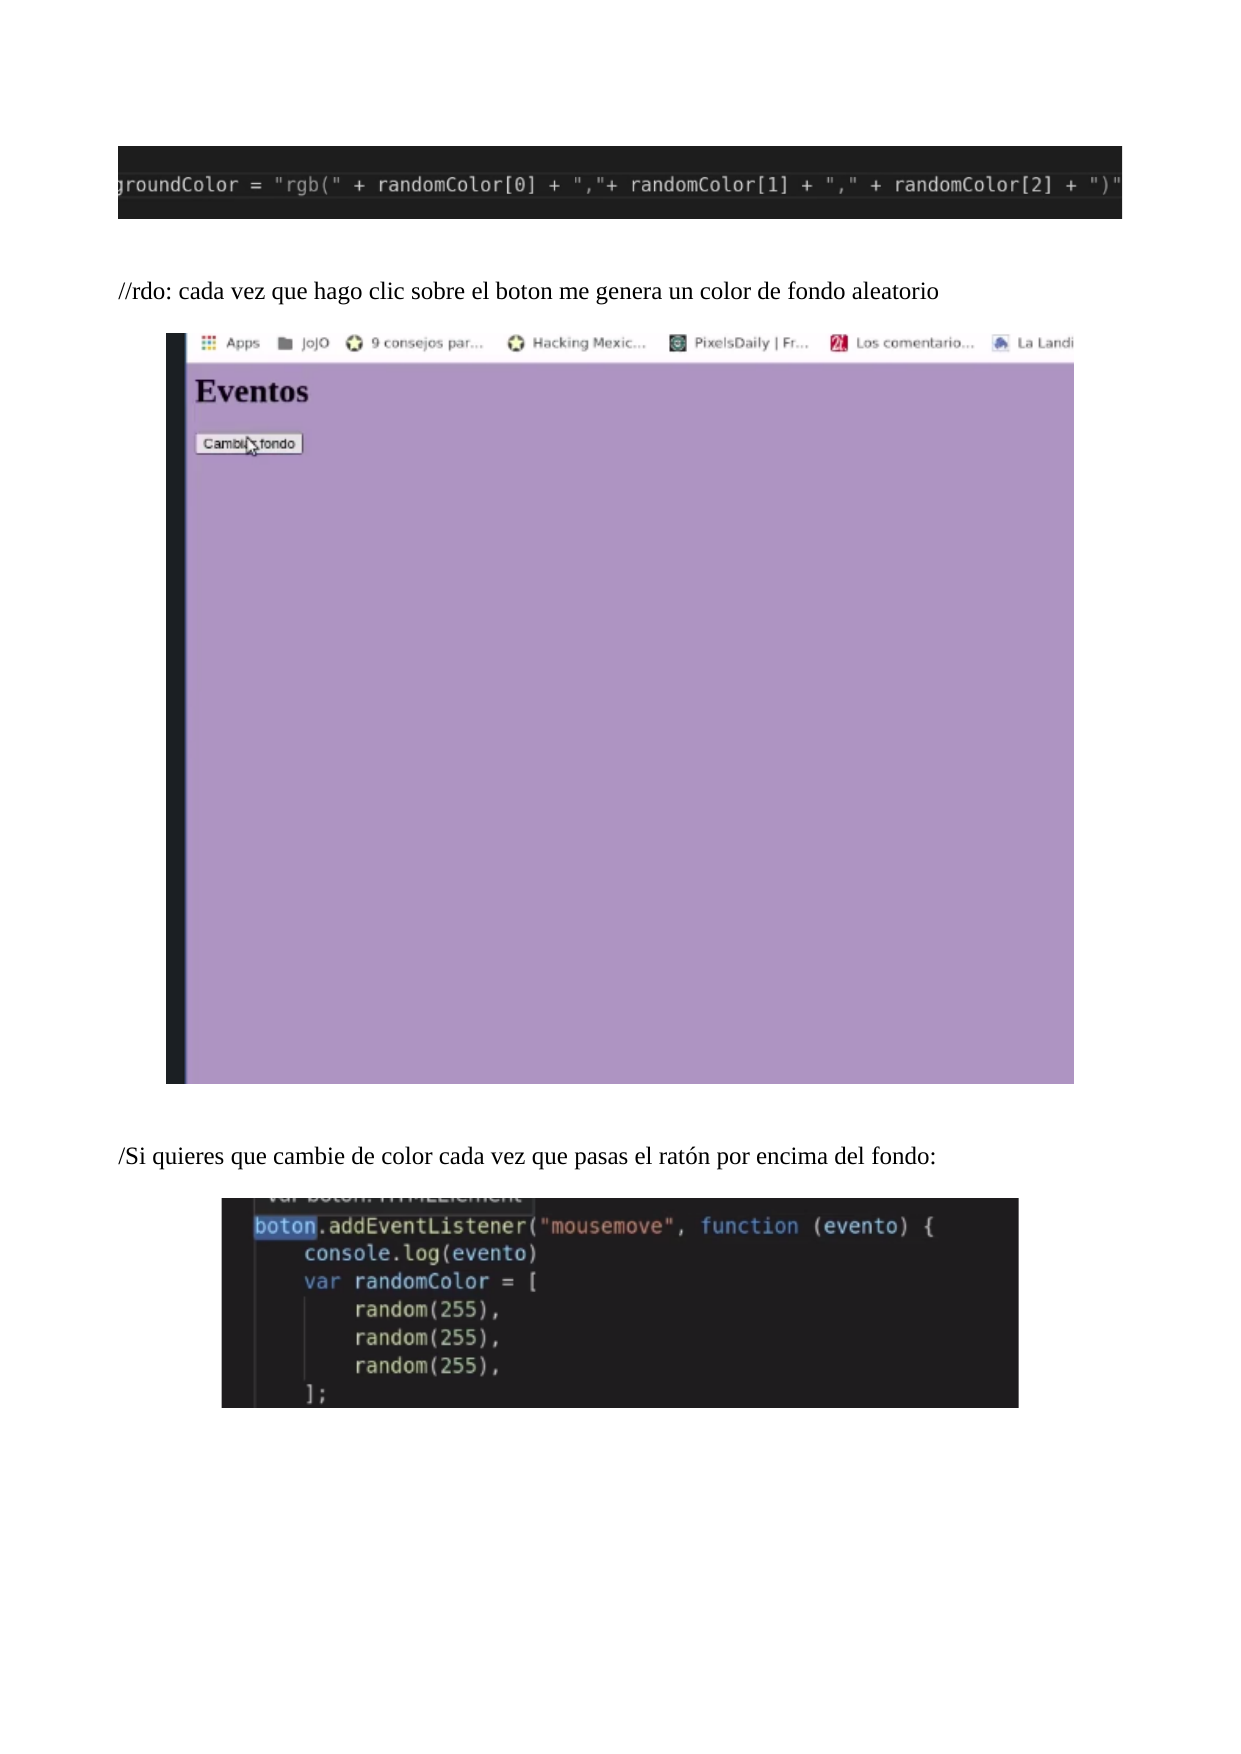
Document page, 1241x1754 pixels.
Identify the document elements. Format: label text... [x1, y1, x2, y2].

text /Si quieres que cambie de color cada vez que pasas el ratón por encima del fondo: [118, 1141, 1122, 1170]
picture [221, 1198, 1019, 1408]
text //rdo: cada vez que hago clic sobre el boton me genera un color de fondo aleatorio [118, 276, 1122, 305]
picture [118, 146, 1123, 219]
picture [166, 333, 1074, 1084]
